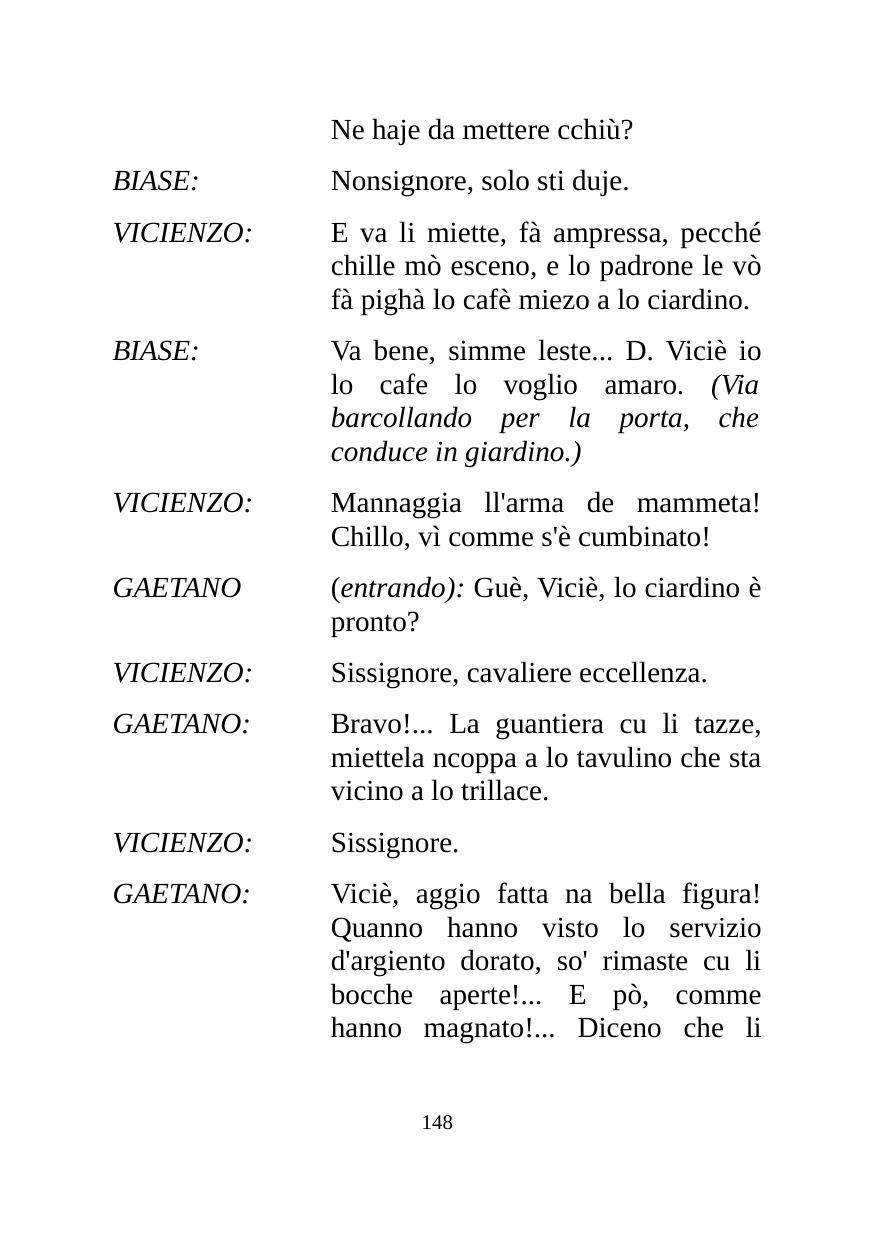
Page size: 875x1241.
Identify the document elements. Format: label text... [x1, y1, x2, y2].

table_cell Viciè, aggio fatta na bella figura! Quanno hanno visto lo servizio d'argiento dorato, so' rimaste cu li bocche aperte!... E pò, comme hanno magnato!... Diceno che li [325, 870, 768, 1050]
table_cell BIASE: [106, 328, 325, 479]
table_cell BIASE: [106, 158, 325, 209]
table_cell VICIENZO: [106, 649, 325, 701]
table_cell Nonsignore, solo sti duje. [325, 158, 768, 209]
table_cell GAETANO: [106, 870, 325, 1050]
table_cell GAETANO: [106, 701, 325, 819]
table_cell Ne haje da mettere cchiù? [325, 106, 768, 158]
table_cell (entrando): Guè, Viciè, lo ciardino è pronto? [325, 564, 768, 649]
table_cell GAETANO [106, 564, 325, 649]
table_cell [106, 106, 325, 158]
table_cell VICIENZO: [106, 209, 325, 327]
table_cell Sissignore, cavaliere eccellenza. [325, 649, 768, 701]
table_cell Va bene, simme leste... D. Viciè io lo cafe lo voglio amaro. (Via barcollando per la porta, che conduce in giardino.) [325, 328, 768, 479]
table_cell VICIENZO: [106, 819, 325, 870]
table_cell VICIENZO: [106, 479, 325, 564]
table_cell Sissignore. [325, 819, 768, 870]
table_cell Bravo!... La guantiera cu li tazze, miettela ncoppa a lo tavulino che sta vicino a lo trillace. [325, 701, 768, 819]
table_cell E va li miette, fà ampressa, pecché chille mò esceno, e lo padrone le vò fà pighà lo cafè miezo a lo ciardino. [325, 209, 768, 327]
table_cell Mannaggia ll'arma de mammeta! Chillo, vì comme s'è cumbinato! [325, 479, 768, 564]
